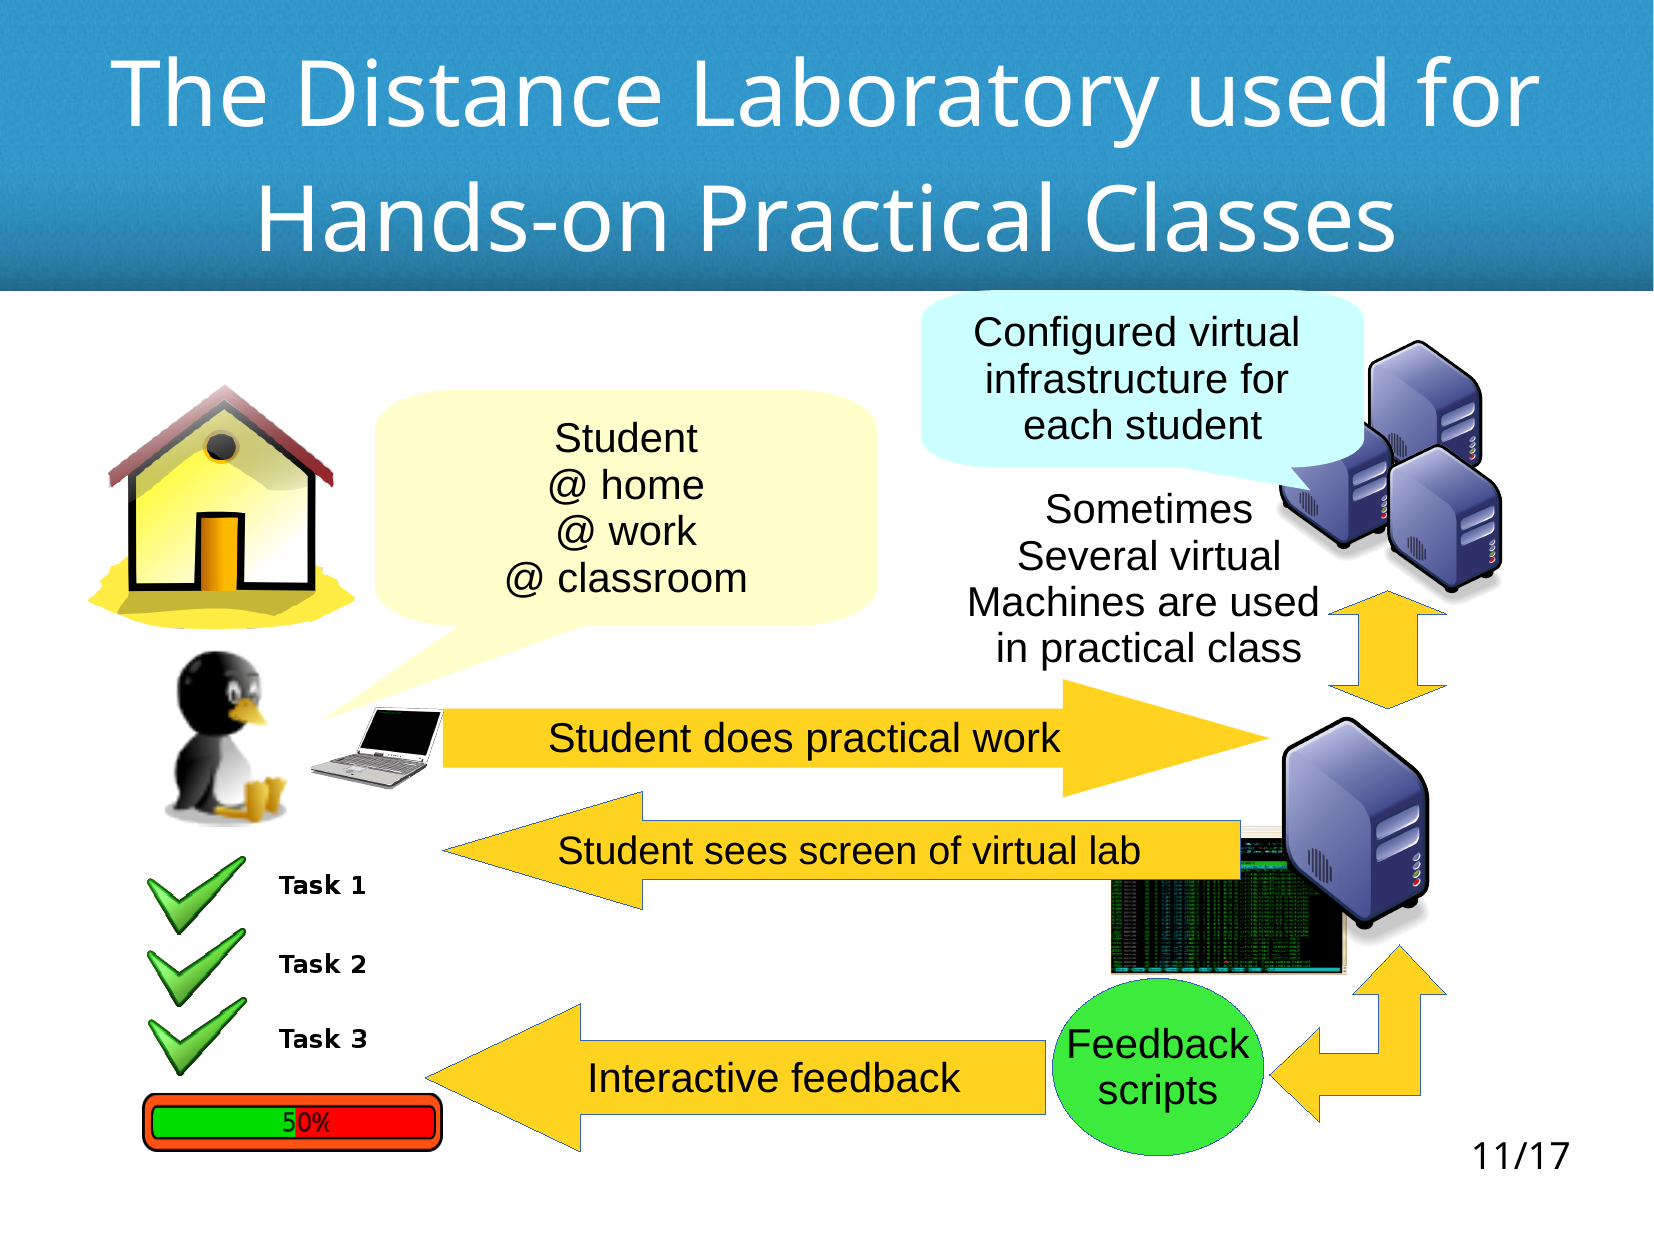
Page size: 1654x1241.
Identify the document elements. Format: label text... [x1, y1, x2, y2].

text_box Student does practical work [502, 680, 1269, 798]
picture [88, 383, 355, 629]
title The Distance Laboratory used for Hands-on Practical Classes [82, 48, 1571, 258]
text_box Feedback scripts [1052, 978, 1264, 1156]
picture [142, 636, 502, 1152]
picture [0, 0, 1654, 291]
text_box Sometimes Several virtual Machines are used in practical class [952, 478, 1347, 680]
picture [1269, 708, 1447, 975]
text_box Configured virtual infrastructure for each student [921, 290, 1365, 478]
text_box Student @ home @ work @ classroom [319, 389, 878, 722]
picture [1292, 334, 1516, 625]
list [44, 271, 1611, 1214]
text_box [1328, 590, 1447, 709]
text_box Interactive feedback [425, 1003, 1046, 1152]
text_box [1269, 944, 1447, 1123]
text_box Student sees screen of virtual lab [442, 791, 1241, 910]
